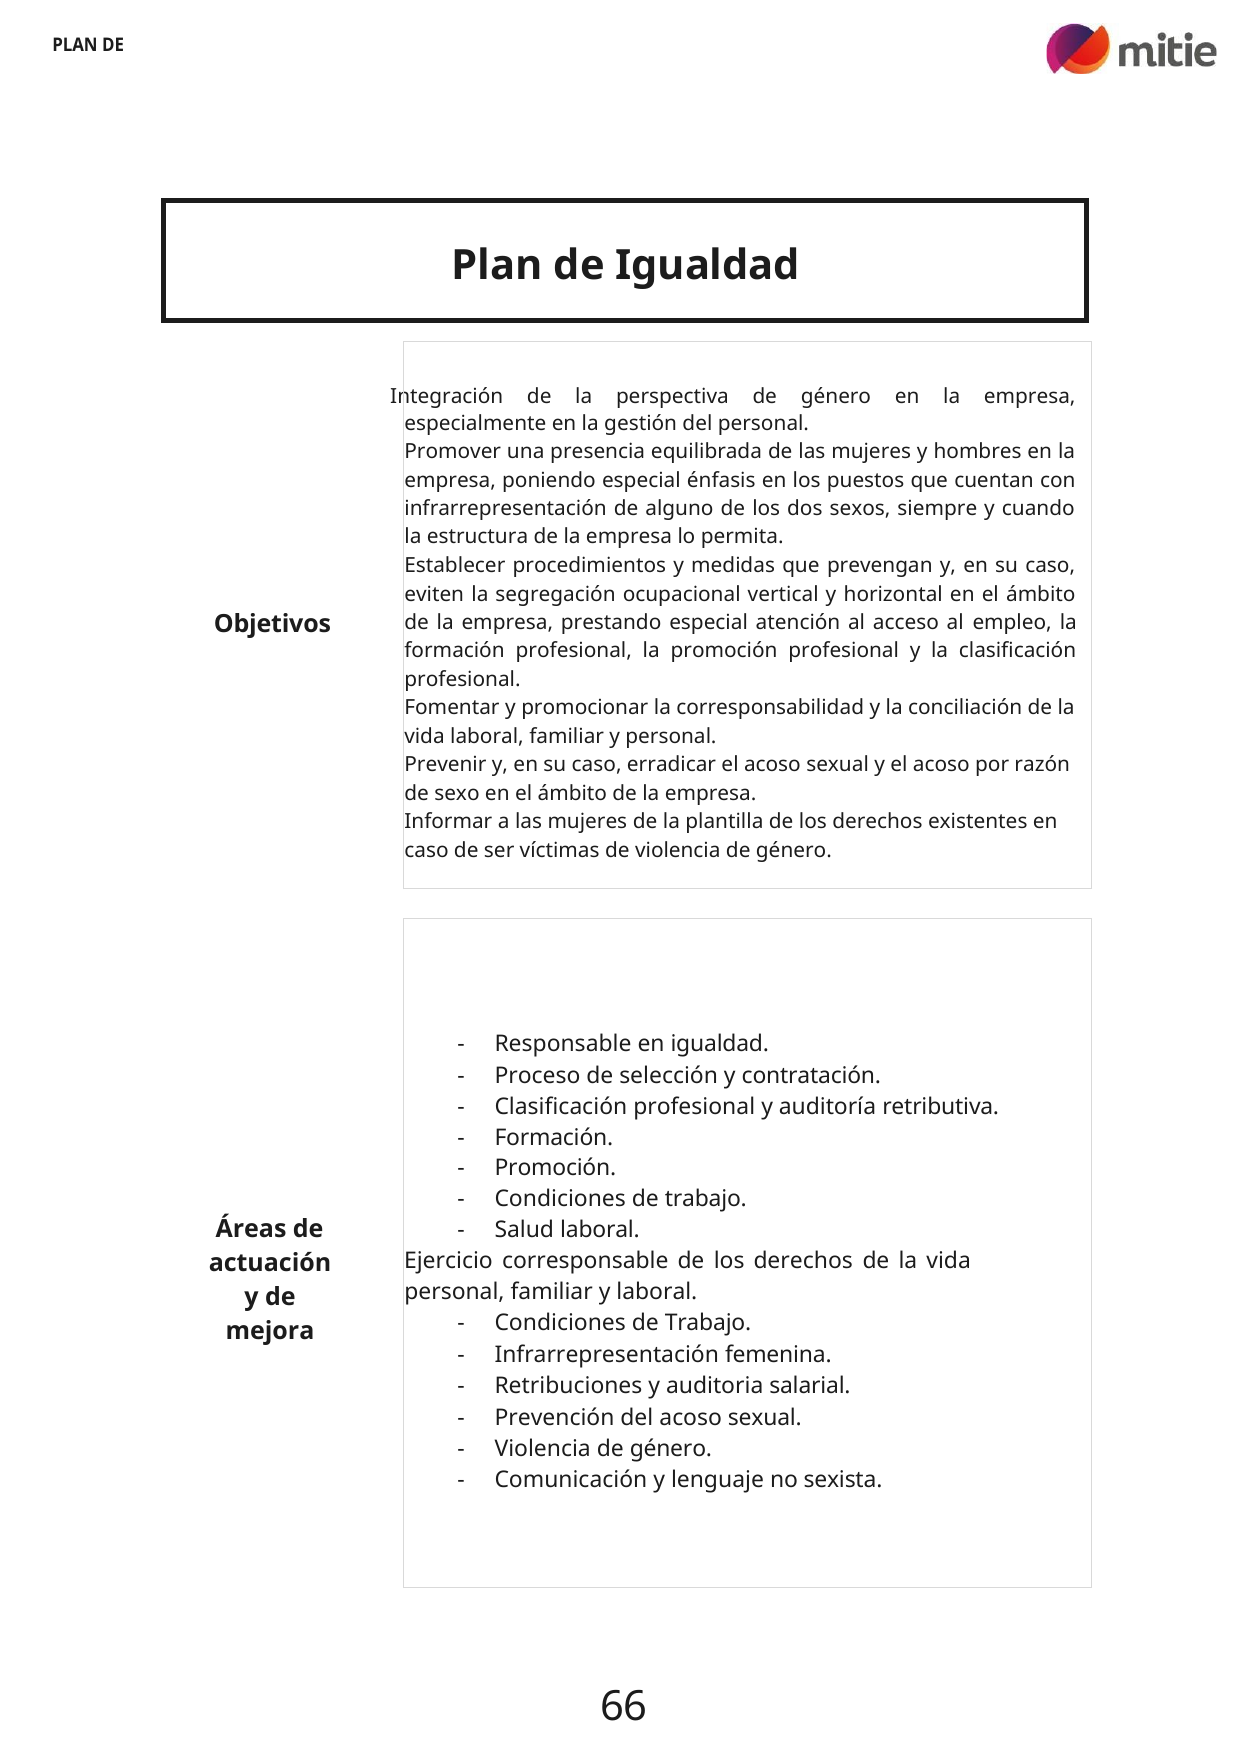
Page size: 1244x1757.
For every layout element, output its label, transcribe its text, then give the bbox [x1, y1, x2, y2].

list Violencia de género. [457, 1432, 1091, 1463]
list Integración de la perspectiva de género en la empresa, especialmente en la gestión del personal. [404, 382, 1076, 436]
list Salud laboral. [457, 1213, 1091, 1244]
list Infrarrepresentación femenina. [457, 1338, 1091, 1369]
list Formación. [457, 1121, 1091, 1152]
list Fomentar y promocionar la corresponsabilidad y la conciliación de la vida laboral, familiar y personal. [404, 692, 1076, 749]
list Condiciones de trabajo. [457, 1182, 1091, 1212]
list Condiciones de Trabajo. [457, 1306, 1091, 1338]
list Comunicación y lenguaje no sexista. [457, 1463, 1091, 1494]
text Objetivos [214, 605, 381, 639]
list Informar a las mujeres de la plantilla de los derechos existentes en caso de ser víctimas de violencia de género. [404, 806, 1076, 863]
list Prevenir y, en su caso, erradicar el acoso sexual y el acoso por razón de sexo en el ámbito de la empresa. [404, 749, 1076, 806]
list Establecer procedimientos y medidas que prevengan y, en su caso, eviten la segregación ocupacional vertical y horizontal en el ámbito de la empresa, prestando especial atención al acceso al empleo, la formación profesional, la promoción profesional y la clasificación profesional. [404, 550, 1077, 692]
list Promover una presencia equilibrada de las mujeres y hombres en la empresa, poniendo especial énfasis en los puestos que cuentan con infrarrepresentación de alguno de los dos sexos, siempre y cuando la estructura de la empresa lo permita. [404, 436, 1076, 550]
text Plan de Igualdad [167, 235, 1084, 291]
text Áreas de actuación y de mejora [202, 1211, 337, 1347]
list Prevención del acoso sexual. [457, 1401, 1091, 1432]
list Responsable en igualdad. [457, 1027, 1091, 1059]
list Promoción. [457, 1152, 1091, 1182]
list Ejercicio corresponsable de los derechos de la vida personal, familiar y laboral. [404, 1244, 1032, 1306]
list Clasificación profesional y auditoría retributiva. [457, 1090, 1091, 1121]
list Proceso de selección y contratación. [457, 1059, 1091, 1090]
list Retribuciones y auditoria salarial. [457, 1369, 1091, 1400]
